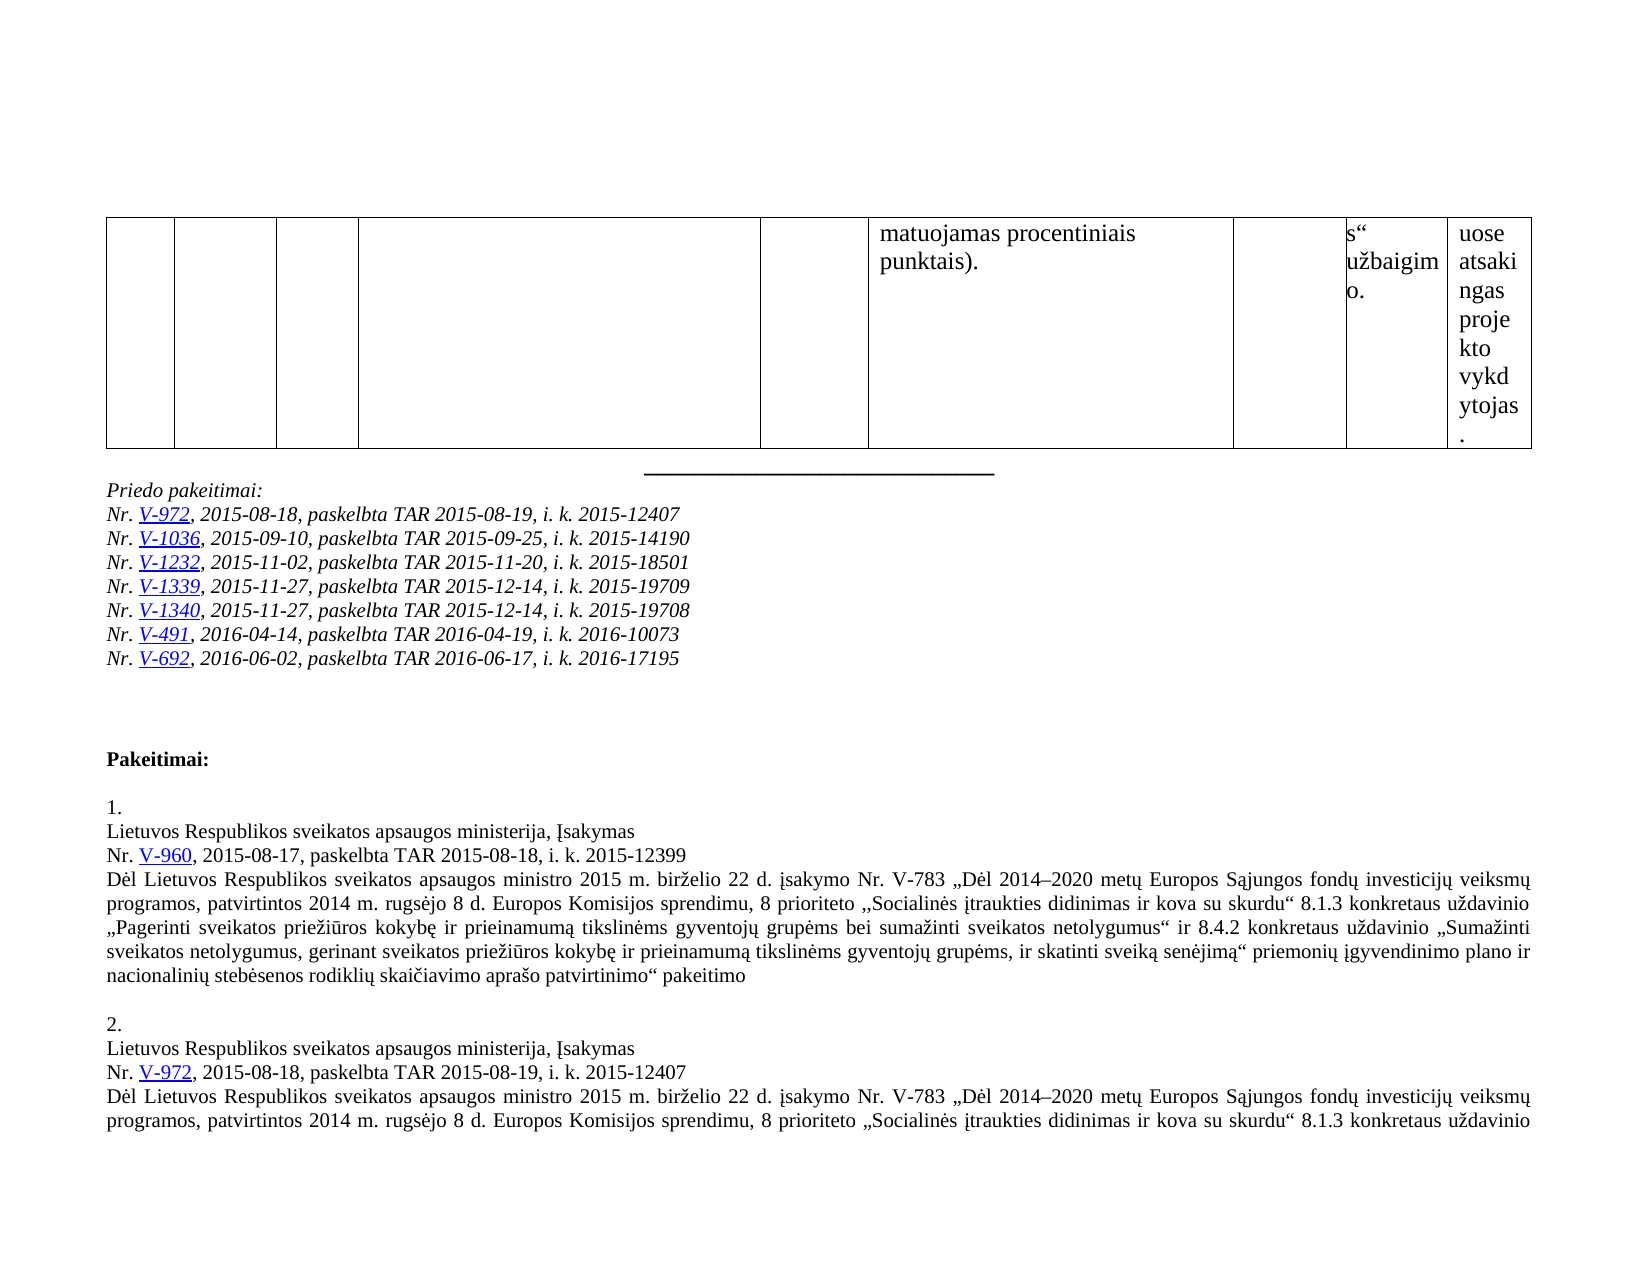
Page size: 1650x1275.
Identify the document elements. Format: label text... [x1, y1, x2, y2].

table_cell matuojamas procentiniais punktais). [869, 218, 1233, 448]
text Nr. V-972, 2015-08-18, paskelbta TAR 2015-08-19, i. k. 2015-12407 [106, 1060, 1532, 1084]
text Nr. V-972, 2015-08-18, paskelbta TAR 2015-08-19, i. k. 2015-12407 [106, 502, 1532, 526]
text 1. [106, 795, 1532, 819]
table_cell [107, 218, 174, 448]
text Nr. V-1340, 2015-11-27, paskelbta TAR 2015-12-14, i. k. 2015-19708 [106, 598, 1532, 622]
text Lietuvos Respublikos sveikatos apsaugos ministerija, Įsakymas [106, 819, 1532, 843]
text Nr. V-1036, 2015-09-10, paskelbta TAR 2015-09-25, i. k. 2015-14190 [106, 526, 1532, 550]
table_cell [1234, 218, 1346, 448]
text Nr. V-1232, 2015-11-02, paskelbta TAR 2015-11-20, i. k. 2015-18501 [106, 550, 1532, 574]
text Lietuvos Respublikos sveikatos apsaugos ministerija, Įsakymas [106, 1036, 1532, 1060]
table_cell s“ užbaigimo. [1347, 218, 1447, 448]
text Nr. V-491, 2016-04-14, paskelbta TAR 2016-04-19, i. k. 2016-10073 [106, 622, 1532, 646]
text ____________________________ [106, 449, 1532, 477]
text Nr. V-960, 2015-08-17, paskelbta TAR 2015-08-18, i. k. 2015-12399 [106, 843, 1532, 867]
text Dėl Lietuvos Respublikos sveikatos apsaugos ministro 2015 m. birželio 22 d. įsakymo Nr. V-783 „Dėl 2014–2020 metų Europos Sąjungos fondų investicijų veiksmų programos, patvirtintos 2014 m. rugsėjo 8 d. Europos Komisijos sprendimu, 8 prioriteto „Socialinės įtraukties didinimas ir kova su skurdu“ 8.1.3 konkretaus uždavinio [106, 1084, 1532, 1132]
text 2. [106, 1012, 1532, 1036]
table_cell [277, 218, 358, 448]
table_cell [359, 218, 760, 448]
table_cell [761, 218, 868, 448]
text Dėl Lietuvos Respublikos sveikatos apsaugos ministro 2015 m. birželio 22 d. įsakymo Nr. V-783 „Dėl 2014–2020 metų Europos Sąjungos fondų investicijų veiksmų programos, patvirtintos 2014 m. rugsėjo 8 d. Europos Komisijos sprendimu, 8 prioriteto ,,Socialinės įtraukties didinimas ir kova su skurdu“ 8.1.3 konkretaus uždavinio „Pagerinti sveikatos priežiūros kokybę ir prieinamumą tikslinėms gyventojų grupėms bei sumažinti sveikatos netolygumus“ ir 8.4.2 konkretaus uždavinio „Sumažinti sveikatos netolygumus, gerinant sveikatos priežiūros kokybę ir prieinamumą tikslinėms gyventojų grupėms, ir skatinti sveiką senėjimą“ priemonių įgyvendinimo plano ir nacionalinių stebėsenos rodiklių skaičiavimo aprašo patvirtinimo“ pakeitimo [106, 867, 1532, 987]
text Priedo pakeitimai: [106, 477, 1532, 502]
text Nr. V-692, 2016-06-02, paskelbta TAR 2016-06-17, i. k. 2016-17195 [106, 646, 1532, 670]
text Pakeitimai: [106, 747, 1532, 771]
text Nr. V-1339, 2015-11-27, paskelbta TAR 2015-12-14, i. k. 2015-19709 [106, 574, 1532, 598]
table_cell uose atsakingas projekto vykdytojas. [1448, 218, 1531, 448]
table_cell [175, 218, 276, 448]
